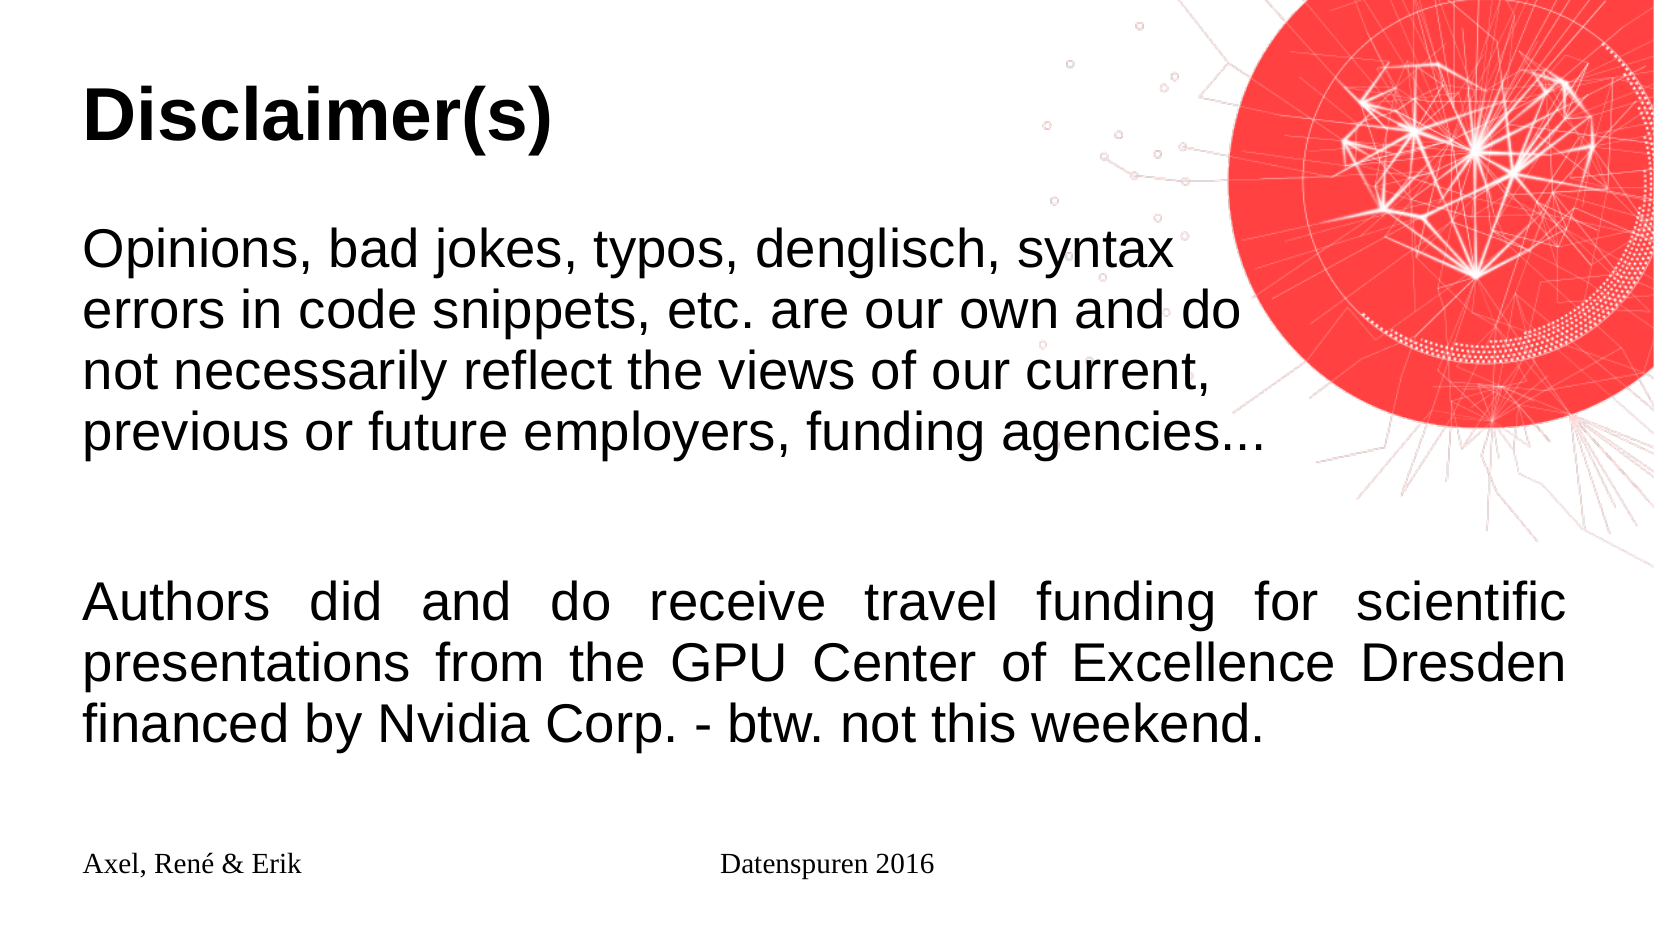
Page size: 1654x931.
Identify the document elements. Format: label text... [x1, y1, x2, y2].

picture [1039, 0, 1654, 603]
list Opinions, bad jokes, typos, denglisch, syntax errors in code snippets, etc. are our own and do not necessarily reflect the views of our current, previous or future employers, funding agencies... Authors did and do receive travel funding for scientific presentations from the GPU Center of Excellence Dresden financed by Nvidia Corp. - btw. not this weekend. [82, 217, 1571, 758]
title Disclaimer(s) [82, 37, 1571, 193]
